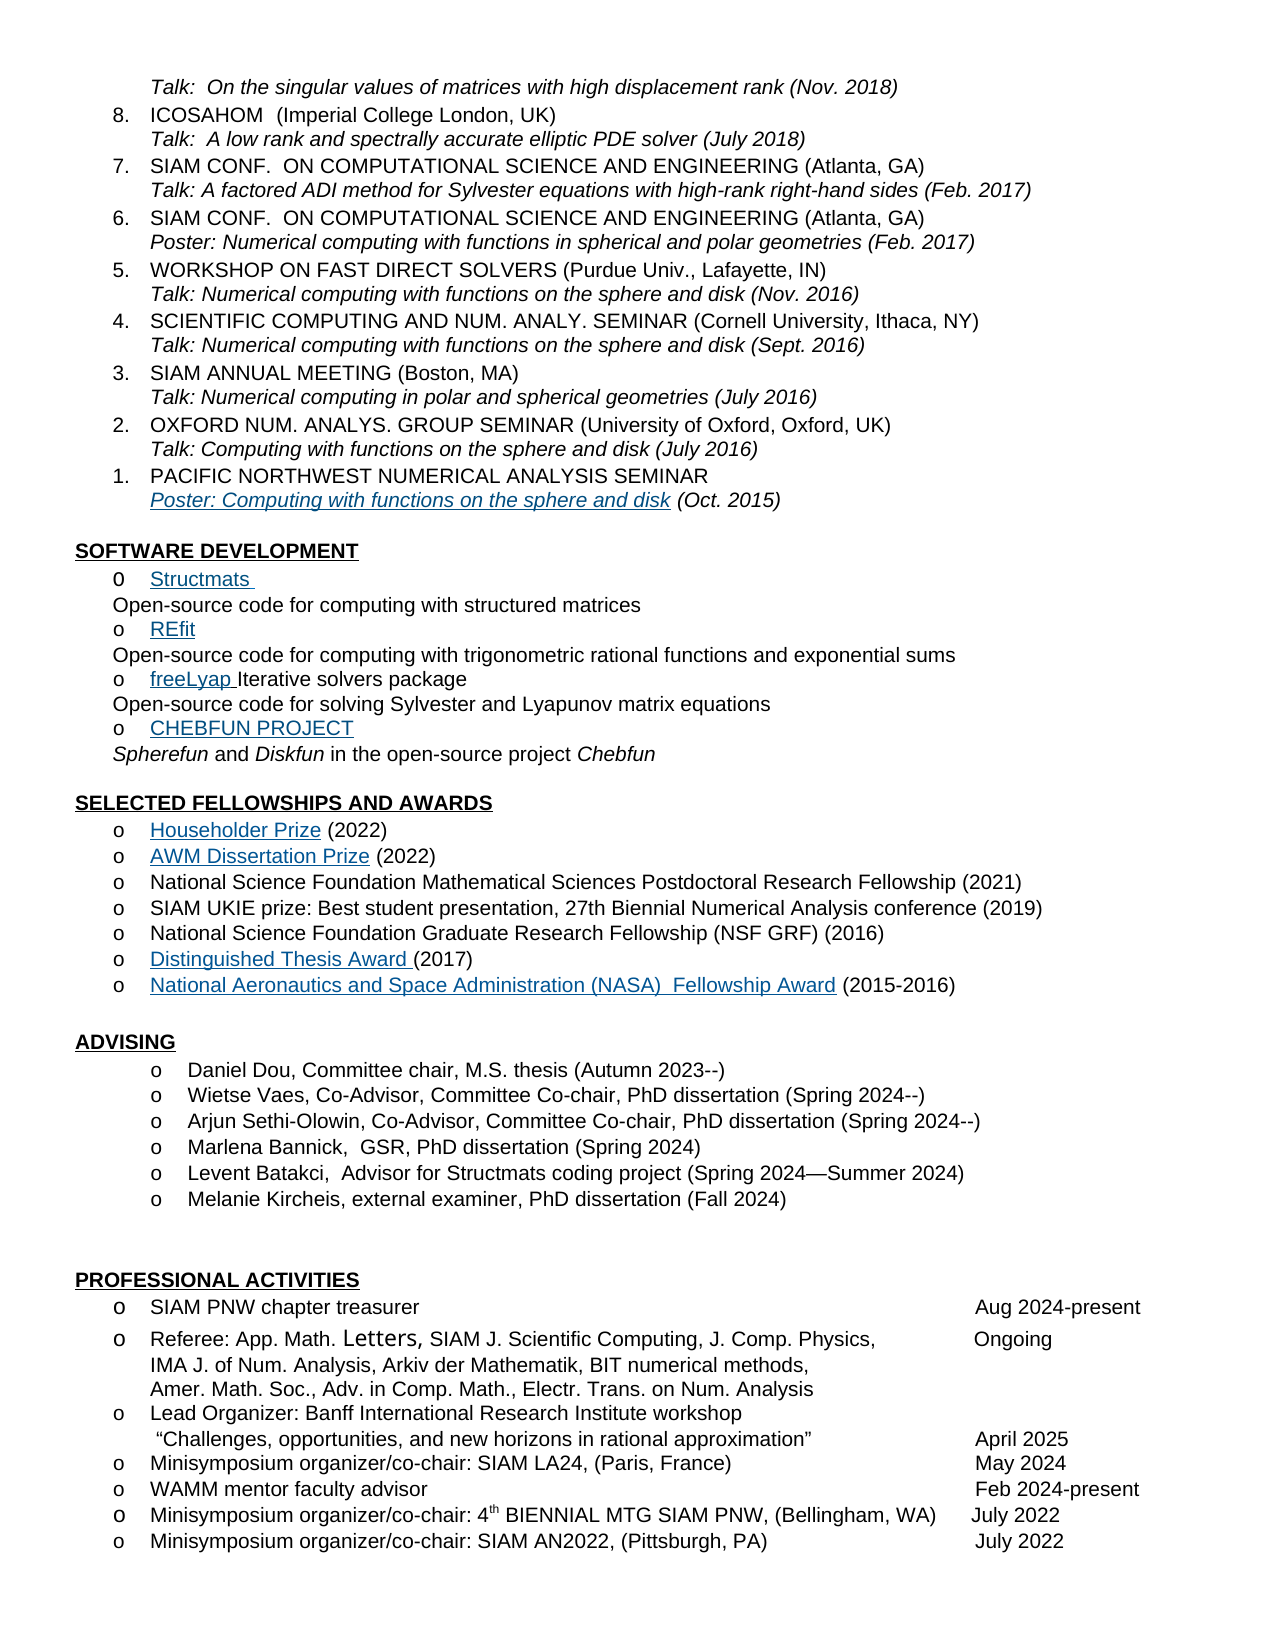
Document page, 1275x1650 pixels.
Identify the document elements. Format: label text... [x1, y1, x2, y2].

text o National Science Foundation Graduate Research Fellowship (NSF GRF) (2016) [112, 921, 1200, 947]
list Daniel Dou, Committee chair, M.S. thesis (Autumn 2023--) [150, 1057, 1200, 1083]
text Open-source code for computing with structured matrices [112, 593, 1200, 617]
text o National Science Foundation Mathematical Sciences Postdoctoral Research Fellowship (2021) [112, 869, 1200, 895]
list Arjun Sethi-Olowin, Co-Advisor, Committee Co-chair, PhD dissertation (Spring 2024--) [150, 1109, 1200, 1135]
text O Structmats [112, 567, 1200, 593]
text Talk: A low rank and spectrally accurate elliptic PDE solver (July 2018) [75, 126, 1200, 150]
list SIAM PNW chapter treasurer Aug 2024-present [112, 1295, 1200, 1322]
list Minisymposium organizer/co-chair: SIAM LA24, (Paris, France) May 2024 [112, 1451, 1200, 1477]
text o Minisymposium organizer/co-chair: SIAM AN2022, (Pittsburgh, PA) July 2022 [112, 1529, 1200, 1555]
list Referee: App. Math. Letters, SIAM J. Scientific Computing, J. Comp. Physics, Ongoing [112, 1322, 1200, 1353]
list IMA J. of Num. Analysis, Arkiv der Mathematik, BIT numerical methods, [112, 1353, 1200, 1377]
list Minisymposium organizer/co-chair: 4th BIENNIAL MTG SIAM PNW, (Bellingham, WA) July 2022 [112, 1502, 1200, 1529]
list Melanie Kircheis, external examiner, PhD dissertation (Fall 2024) [150, 1187, 1200, 1212]
list Marlena Bannick, GSR, PhD dissertation (Spring 2024) [150, 1135, 1200, 1161]
text Talk: On the singular values of matrices with high displacement rank (Nov. 2018) [75, 75, 1200, 99]
text 5. WORKSHOP ON FAST DIRECT SOLVERS (Purdue Univ., Lafayette, IN) [112, 257, 1200, 281]
text SELECTED FELLOWSHIPS AND AWARDS [75, 790, 1200, 814]
text Talk: Numerical computing with functions on the sphere and disk (Nov. 2016) [75, 281, 1200, 305]
list “Challenges, opportunities, and new horizons in rational approximation” April 2025 [112, 1427, 1200, 1451]
text o Householder Prize (2022) [112, 818, 1200, 844]
list Lead Organizer: Banff International Research Institute workshop [112, 1401, 1200, 1427]
text SOFTWARE DEVELOPMENT [75, 539, 1200, 563]
text Talk: Numerical computing with functions on the sphere and disk (Sept. 2016) [75, 333, 1200, 357]
text PROFESSIONAL ACTIVITIES [75, 1268, 1200, 1292]
list WAMM mentor faculty advisor Feb 2024-present [112, 1477, 1200, 1502]
text Spherefun and Diskfun in the open-source project Chebfun [112, 742, 1200, 766]
text 2. OXFORD NUM. ANALYS. GROUP SEMINAR (University of Oxford, Oxford, UK) [112, 412, 1200, 436]
text 6. SIAM CONF. ON COMPUTATIONAL SCIENCE AND ENGINEERING (Atlanta, GA) [112, 206, 1200, 230]
text ADVISING [75, 1030, 1200, 1054]
text Open-source code for computing with trigonometric rational functions and exponential sums [112, 642, 1200, 666]
text 1. PACIFIC NORTHWEST NUMERICAL ANALYSIS SEMINAR [112, 464, 1200, 488]
text 3. SIAM ANNUAL MEETING (Boston, MA) [112, 361, 1200, 385]
text Talk: Numerical computing in polar and spherical geometries (July 2016) [75, 385, 1200, 409]
text Poster: Numerical computing with functions in spherical and polar geometries (Feb. 2017) [75, 230, 1200, 254]
text o REfit [112, 617, 1200, 642]
text 4. SCIENTIFIC COMPUTING AND NUM. ANALY. SEMINAR (Cornell University, Ithaca, NY) [112, 309, 1200, 333]
text Talk: A factored ADI method for Sylvester equations with high-rank right-hand sides (Feb. 2017) [75, 178, 1200, 202]
text o CHEBFUN PROJECT [112, 716, 1200, 742]
text o AWM Dissertation Prize (2022) [112, 844, 1200, 869]
text Open-source code for solving Sylvester and Lyapunov matrix equations [112, 692, 1200, 716]
list Levent Batakci, Advisor for Structmats coding project (Spring 2024—Summer 2024) [150, 1161, 1200, 1187]
text Talk: Computing with functions on the sphere and disk (July 2016) [75, 436, 1200, 460]
list Amer. Math. Soc., Adv. in Comp. Math., Electr. Trans. on Num. Analysis [112, 1377, 1200, 1401]
text 7. SIAM CONF. ON COMPUTATIONAL SCIENCE AND ENGINEERING (Atlanta, GA) [112, 154, 1200, 178]
text o freeLyap Iterative solvers package [112, 666, 1200, 692]
text 8. ICOSAHOM (Imperial College London, UK) [112, 102, 1200, 126]
list Wietse Vaes, Co-Advisor, Committee Co-chair, PhD dissertation (Spring 2024--) [150, 1083, 1200, 1109]
text Poster: Computing with functions on the sphere and disk (Oct. 2015) [75, 488, 1200, 512]
text o Distinguished Thesis Award (2017) [112, 947, 1200, 973]
text o SIAM UKIE prize: Best student presentation, 27th Biennial Numerical Analysis conference (2019) [112, 895, 1200, 921]
text o National Aeronautics and Space Administration (NASA) Fellowship Award (2015-2016) [112, 973, 1200, 999]
